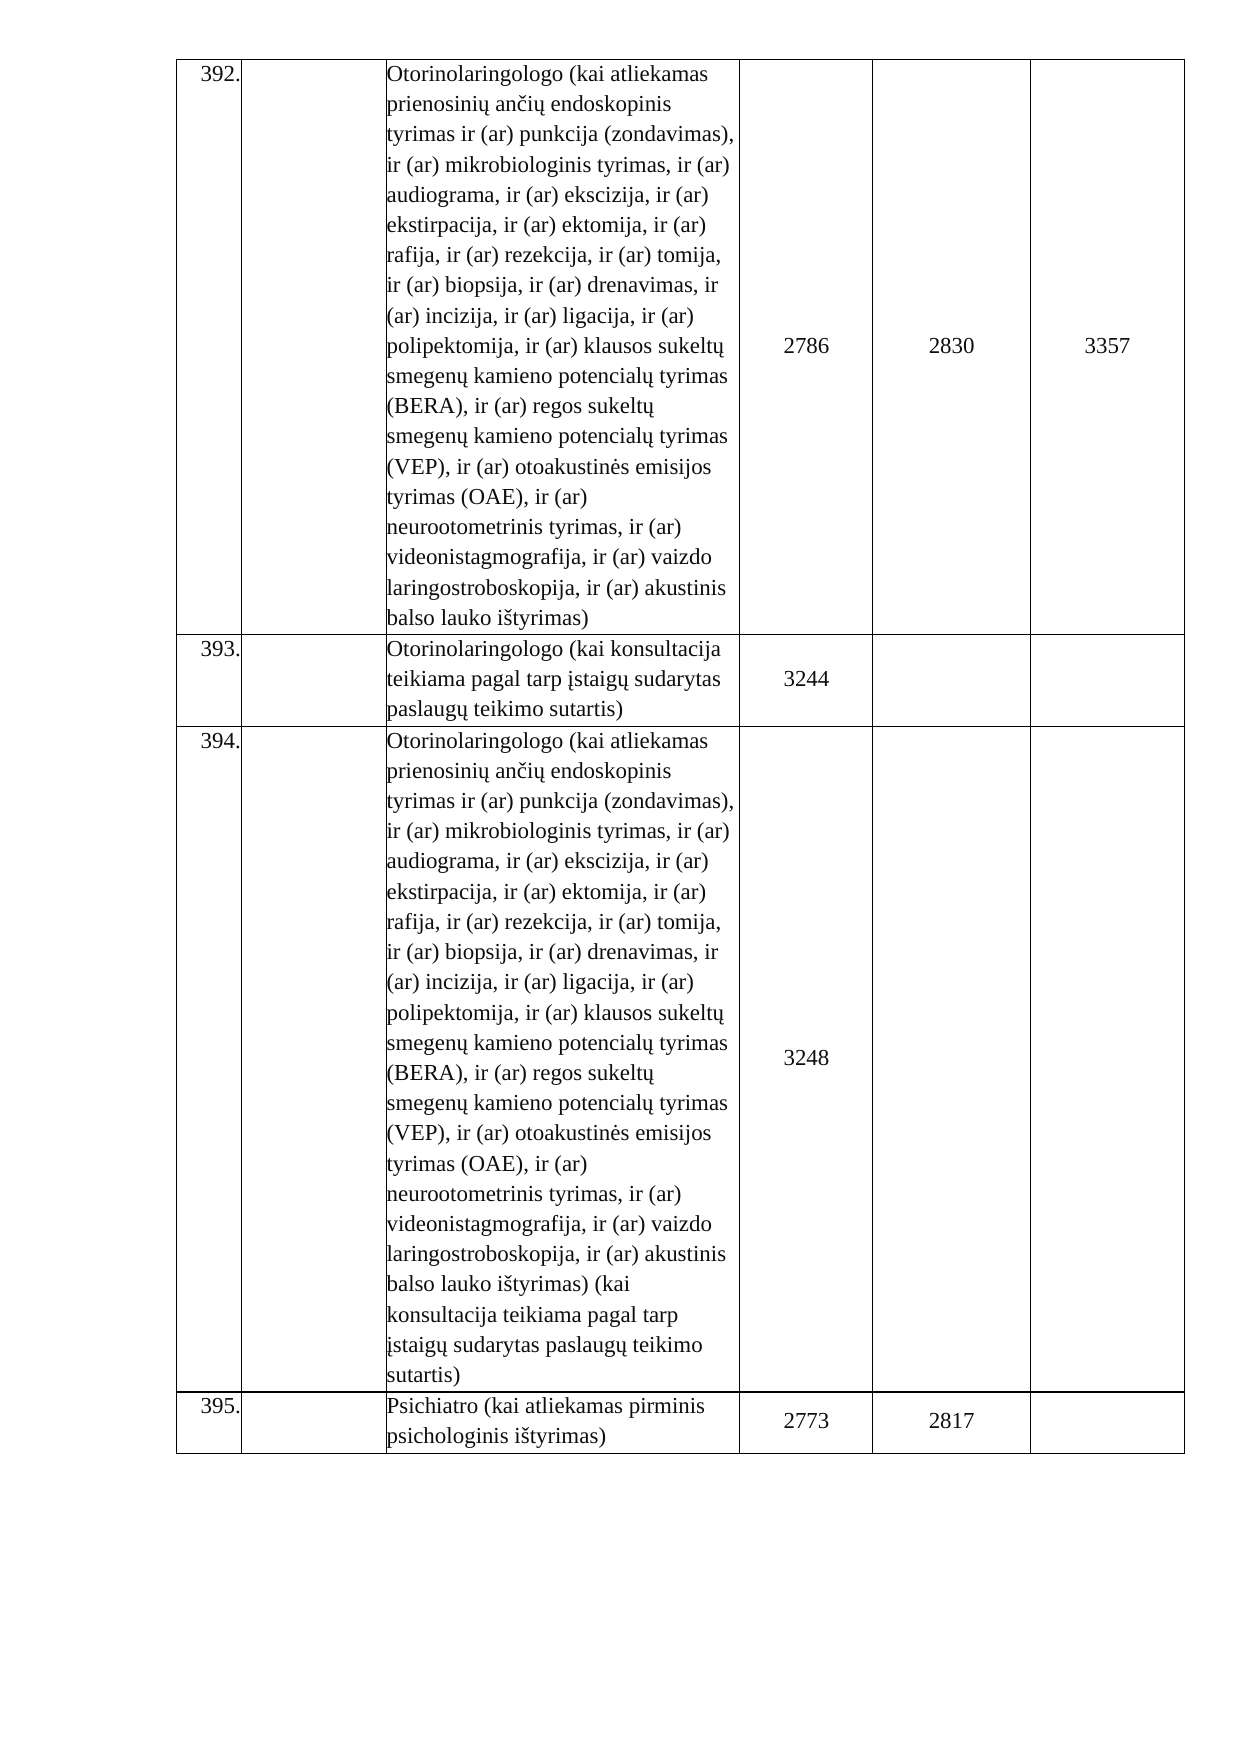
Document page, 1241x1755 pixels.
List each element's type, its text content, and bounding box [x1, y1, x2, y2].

table_cell 2830 [873, 60, 1030, 634]
table_cell Otorinolaringologo (kai atliekamas prienosinių ančių endoskopinis tyrimas ir (ar) punkcija (zondavimas), ir (ar) mikrobiologinis tyrimas, ir (ar) audiograma, ir (ar) ekscizija, ir (ar) ekstirpacija, ir (ar) ektomija, ir (ar) rafija, ir (ar) rezekcija, ir (ar) tomija, ir (ar) biopsija, ir (ar) drenavimas, ir (ar) incizija, ir (ar) ligacija, ir (ar) polipektomija, ir (ar) klausos sukeltų smegenų kamieno potencialų tyrimas (BERA), ir (ar) regos sukeltų smegenų kamieno potencialų tyrimas (VEP), ir (ar) otoakustinės emisijos tyrimas (OAE), ir (ar) neurootometrinis tyrimas, ir (ar) videonistagmografija, ir (ar) vaizdo laringostroboskopija, ir (ar) akustinis balso lauko ištyrimas) (kai konsultacija teikiama pagal tarp įstaigų sudarytas paslaugų teikimo sutartis) [387, 727, 739, 1391]
table_cell 392. 362. [177, 60, 241, 634]
table_cell [242, 1393, 386, 1453]
table_cell Psichiatro (kai atliekamas pirminis psichologinis ištyrimas) [387, 1393, 739, 1453]
table_cell 393. [177, 635, 241, 726]
table_cell [1185, 1391, 1203, 1453]
table_cell 395. [177, 1393, 241, 1453]
table_cell 2817 [873, 1393, 1030, 1453]
table_cell [242, 60, 386, 634]
table_cell [1208, 726, 1213, 1391]
table_cell Otorinolaringologo (kai atliekamas prienosinių ančių endoskopinis tyrimas ir (ar) punkcija (zondavimas), ir (ar) mikrobiologinis tyrimas, ir (ar) audiograma, ir (ar) ekscizija, ir (ar) ekstirpacija, ir (ar) ektomija, ir (ar) rafija, ir (ar) rezekcija, ir (ar) tomija, ir (ar) biopsija, ir (ar) drenavimas, ir (ar) incizija, ir (ar) ligacija, ir (ar) polipektomija, ir (ar) klausos sukeltų smegenų kamieno potencialų tyrimas (BERA), ir (ar) regos sukeltų smegenų kamieno potencialų tyrimas (VEP), ir (ar) otoakustinės emisijos tyrimas (OAE), ir (ar) neurootometrinis tyrimas, ir (ar) videonistagmografija, ir (ar) vaizdo laringostroboskopija, ir (ar) akustinis balso lauko ištyrimas) [387, 60, 739, 634]
table_cell [1213, 726, 1230, 1391]
table_cell [1031, 1393, 1184, 1453]
table_cell 2786 [740, 60, 872, 634]
table_cell [1203, 1391, 1208, 1453]
table_cell [1208, 634, 1213, 726]
table_cell 2773 [740, 1393, 872, 1453]
table_cell [1031, 727, 1184, 1391]
table_cell [1208, 1391, 1213, 1453]
table_cell [1213, 634, 1230, 726]
table_cell 394. 64. [177, 727, 241, 1391]
table_cell [1185, 726, 1203, 1391]
table_cell 3244 [740, 635, 872, 726]
table_cell [1031, 635, 1184, 726]
table_cell [1213, 59, 1230, 634]
table_cell [1230, 1391, 1240, 1453]
table_cell 3248 [740, 727, 872, 1391]
table_cell [1230, 59, 1240, 634]
table_cell [1230, 634, 1240, 726]
table_cell [242, 727, 386, 1391]
table_cell [1203, 59, 1208, 634]
table_cell [1203, 634, 1208, 726]
table_cell Otorinolaringologo (kai konsultacija teikiama pagal tarp įstaigų sudarytas paslaugų teikimo sutartis) [387, 635, 739, 726]
table_cell [1185, 634, 1203, 726]
table_cell [1185, 59, 1203, 634]
table_cell [1213, 1391, 1230, 1453]
table_cell [1230, 726, 1240, 1391]
table_cell [1208, 59, 1213, 634]
table_cell [242, 635, 386, 726]
table_cell [1203, 726, 1208, 1391]
table_cell [873, 635, 1030, 726]
table_cell [873, 727, 1030, 1391]
table_cell 3357 [1031, 60, 1184, 634]
